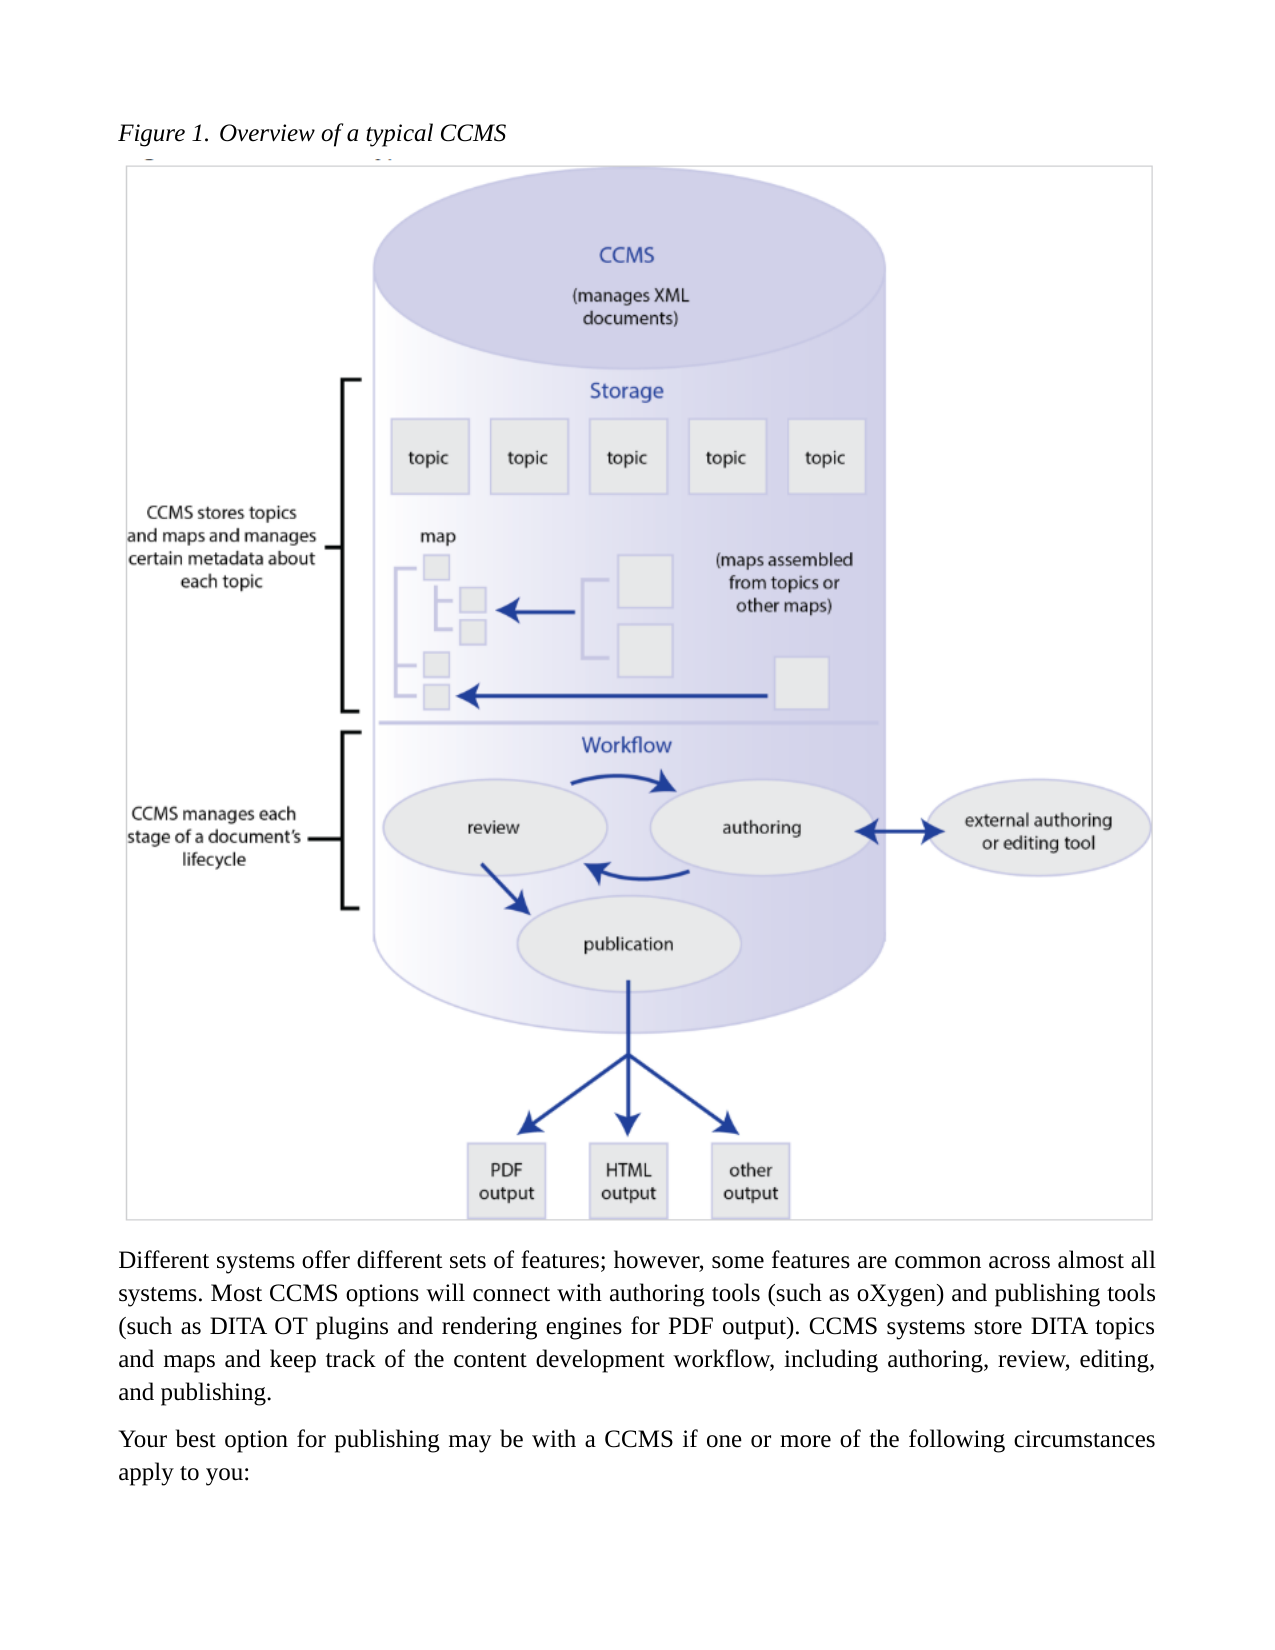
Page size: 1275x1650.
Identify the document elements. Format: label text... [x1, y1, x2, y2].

text Different systems offer different sets of features; however, some features are common across almost all systems. Most CCMS options will connect with authoring tools (such as oXygen) and publishing tools (such as DITA OT plugins and rendering engines for PDF output). CCMS systems store DITA topics and maps and keep track of the content development workflow, including authoring, review, editing, and publishing. [118, 1245, 1157, 1406]
picture [118, 159, 1157, 1226]
text Your best option for publishing may be with a CCMS if one or more of the following circumstances apply to you: [118, 1424, 1157, 1486]
text Figure 1. Overview of a typical CCMS [118, 118, 1157, 147]
